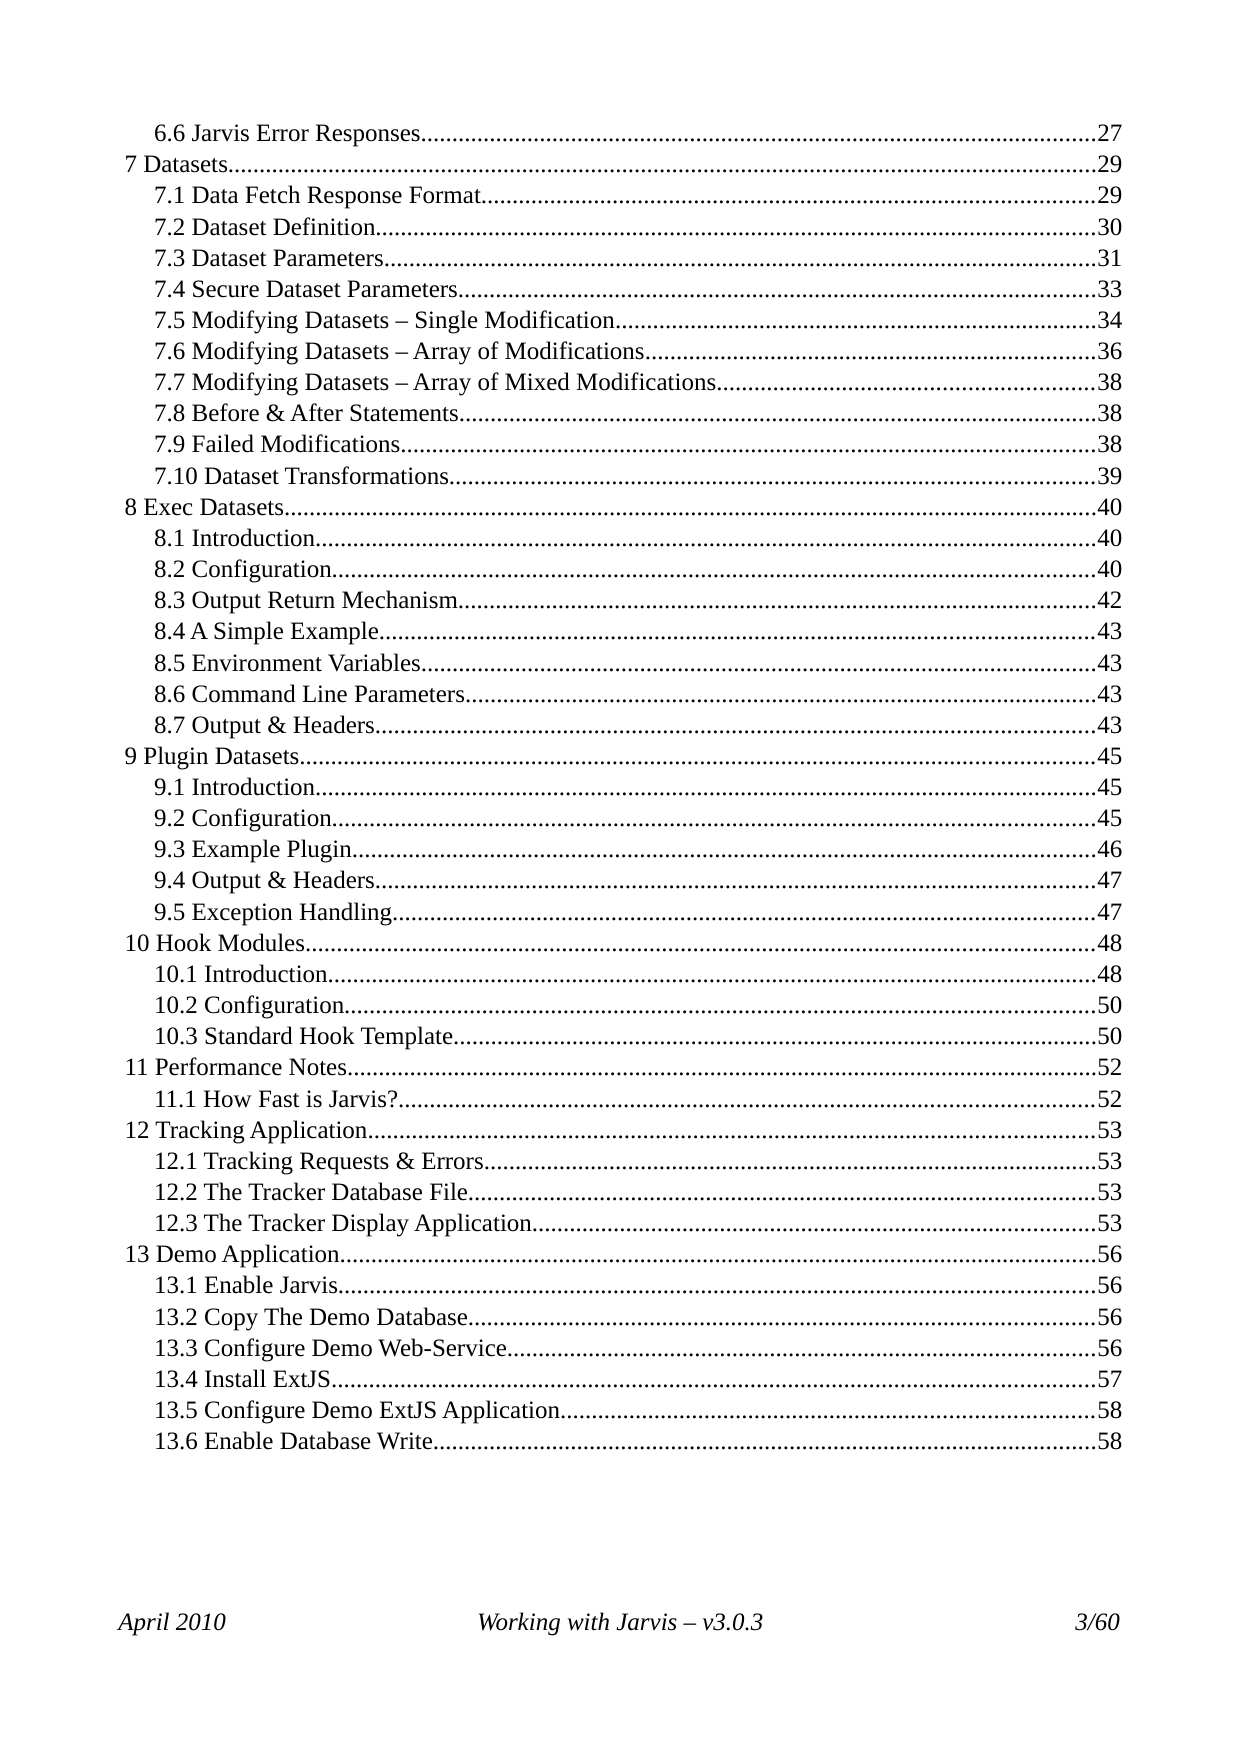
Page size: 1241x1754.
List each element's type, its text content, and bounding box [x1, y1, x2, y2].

text 9 Plugin Datasets 45 [118, 741, 1122, 770]
text 8.2 Configuration 40 [148, 554, 1122, 583]
text 6.6 Jarvis Error Responses 27 [148, 118, 1122, 147]
text 12.1 Tracking Requests & Errors 53 [148, 1146, 1122, 1175]
text 13.2 Copy The Demo Database 56 [148, 1302, 1122, 1330]
text 8.7 Output & Headers 43 [148, 710, 1122, 739]
text 7.9 Failed Modifications 38 [148, 429, 1122, 458]
text 7.2 Dataset Definition 30 [148, 212, 1122, 240]
text 9.4 Output & Headers 47 [148, 866, 1122, 894]
text 13.3 Configure Demo Web-Service 56 [148, 1333, 1122, 1362]
text 8.4 A Simple Example 43 [148, 616, 1122, 645]
text 10.1 Introduction 48 [148, 959, 1122, 988]
text 12.3 The Tracker Display Application 53 [148, 1208, 1122, 1237]
text 12 Tracking Application 53 [118, 1115, 1122, 1143]
text 13.4 Install ExtJS 57 [148, 1364, 1122, 1393]
text 10.3 Standard Hook Template 50 [148, 1021, 1122, 1050]
text 9.2 Configuration 45 [148, 803, 1122, 832]
text 12.2 The Tracker Database File 53 [148, 1177, 1122, 1206]
text 13.6 Enable Database Write 58 [148, 1426, 1122, 1455]
text 8 Exec Datasets 40 [118, 492, 1122, 521]
text 13.1 Enable Jarvis 56 [148, 1271, 1122, 1299]
text 9.5 Exception Handling 47 [148, 897, 1122, 926]
text 8.6 Command Line Parameters 43 [148, 679, 1122, 707]
text 13 Demo Application 56 [118, 1239, 1122, 1268]
text 7.6 Modifying Datasets – Array of Modifications 36 [148, 336, 1122, 365]
text 7.4 Secure Dataset Parameters 33 [148, 274, 1122, 303]
text 11.1 How Fast is Jarvis? 52 [148, 1084, 1122, 1112]
text 7.7 Modifying Datasets – Array of Mixed Modifications 38 [148, 367, 1122, 396]
text 7.5 Modifying Datasets – Single Modification 34 [148, 305, 1122, 334]
text 8.3 Output Return Mechanism 42 [148, 585, 1122, 614]
text 13.5 Configure Demo ExtJS Application 58 [148, 1395, 1122, 1424]
text 8.1 Introduction 40 [148, 523, 1122, 552]
text 9.1 Introduction 45 [148, 772, 1122, 801]
text 7.8 Before & After Statements 38 [148, 398, 1122, 427]
text 7.3 Dataset Parameters 31 [148, 243, 1122, 271]
text 7.1 Data Fetch Response Format 29 [148, 180, 1122, 209]
text 11 Performance Notes 52 [118, 1052, 1122, 1081]
text 8.5 Environment Variables 43 [148, 648, 1122, 676]
text 7.10 Dataset Transformations 39 [148, 461, 1122, 489]
text 10.2 Configuration 50 [148, 990, 1122, 1019]
text 7 Datasets 29 [118, 149, 1122, 178]
text 10 Hook Modules 48 [118, 928, 1122, 957]
text 9.3 Example Plugin 46 [148, 834, 1122, 863]
